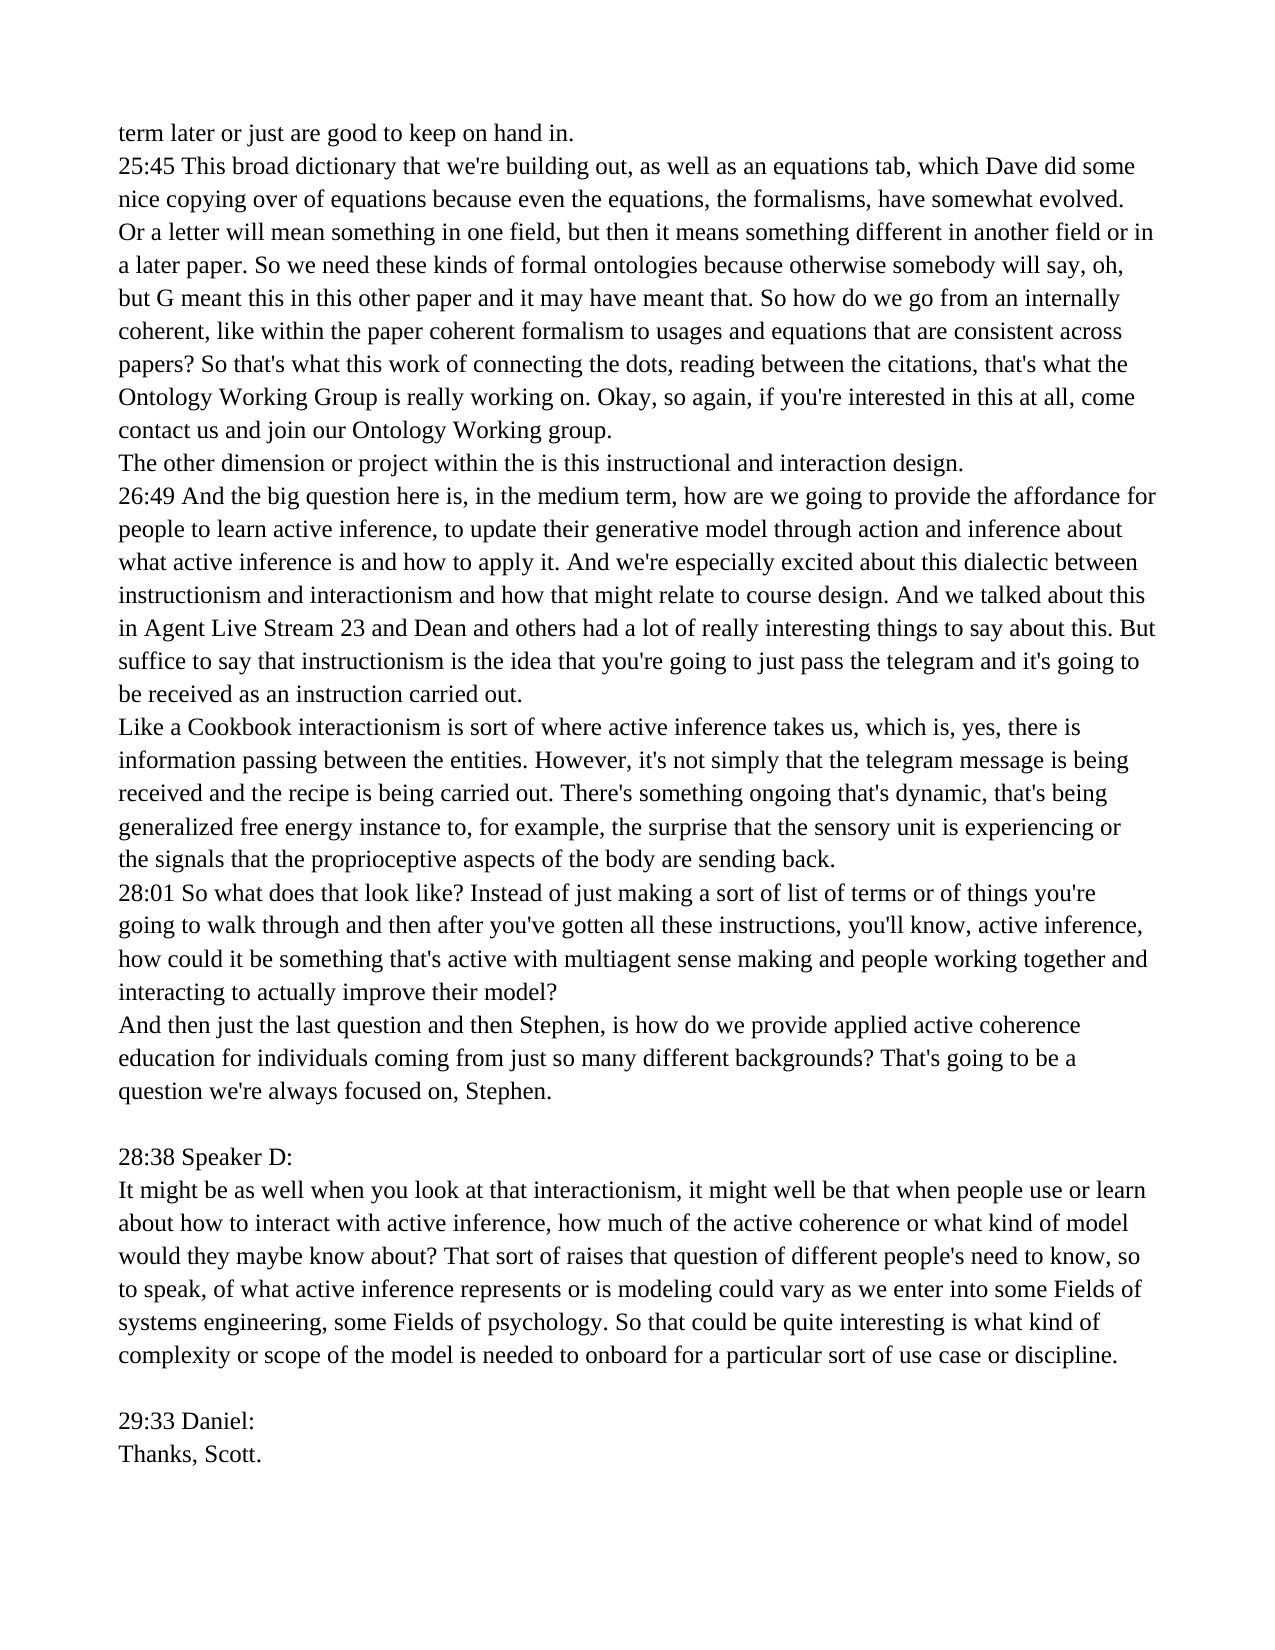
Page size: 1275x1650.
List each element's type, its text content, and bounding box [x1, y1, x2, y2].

text Or a letter will mean something in one field, but then it means something different in another field or in a later paper. So we need these kinds of formal ontologies because otherwise somebody will say, oh, but G meant this in this other paper and it may have meant that. So how do we go from an internally coherent, like within the paper coherent formalism to usages and equations that are consistent across papers? So that's what this work of connecting the dots, reading between the citations, that's what the Ontology Working Group is really working on. Okay, so again, if you're interested in this at all, come contact us and join our Ontology Working group. [118, 217, 1157, 444]
text And then just the last question and then Stephen, is how do we provide applied active coherence education for individuals coming from just so many different backgrounds? That's going to be a question we're always focused on, Stephen. [118, 1010, 1157, 1104]
text 29:33 Daniel: [118, 1406, 1157, 1435]
text 25:45 This broad dictionary that we're building out, as well as an equations tab, which Dave did some nice copying over of equations because even the equations, the formalisms, have somewhat evolved. [118, 151, 1157, 213]
text It might be as well when you look at that interactionism, it might well be that when people use or learn about how to interact with active inference, how much of the active coherence or what kind of model would they maybe know about? That sort of raises that question of different people's need to know, so to speak, of what active inference represents or is modeling could vary as we enter into some Fields of systems engineering, some Fields of psychology. So that could be quite interesting is what kind of complexity or scope of the model is needed to onboard for a particular sort of use case or discipline. [118, 1175, 1157, 1369]
text term later or just are good to keep on hand in. [118, 118, 1157, 147]
text 28:01 So what does that look like? Instead of just making a sort of list of terms or of things you're going to walk through and then after you've gotten all these instructions, you'll know, active inference, how could it be something that's active with multiagent sense making and people working together and interacting to actually improve their model? [118, 878, 1157, 1005]
text 26:49 And the big question here is, in the medium term, how are we going to provide the affordance for people to learn active inference, to update their generative model through action and inference about what active inference is and how to apply it. And we're especially excited about this dialectic between instructionism and interactionism and how that might relate to course design. And we talked about this in Agent Live Stream 23 and Dean and others had a lot of really interesting things to say about this. But suffice to say that instructionism is the idea that you're going to just pass the telegram and it's going to be received as an instruction carried out. [118, 481, 1157, 708]
text Thanks, Scott. [118, 1439, 1157, 1468]
text Like a Cookbook interactionism is sort of where active inference takes us, which is, yes, there is information passing between the entities. However, it's not simply that the telegram message is being received and the recipe is being carried out. There's something ongoing that's dynamic, that's being generalized free energy instance to, for example, the surprise that the sensory unit is experiencing or the signals that the proprioceptive aspects of the body are sending back. [118, 712, 1157, 873]
text The other dimension or project within the is this instructional and interaction design. [118, 448, 1157, 477]
text 28:38 Speaker D: [118, 1142, 1157, 1171]
